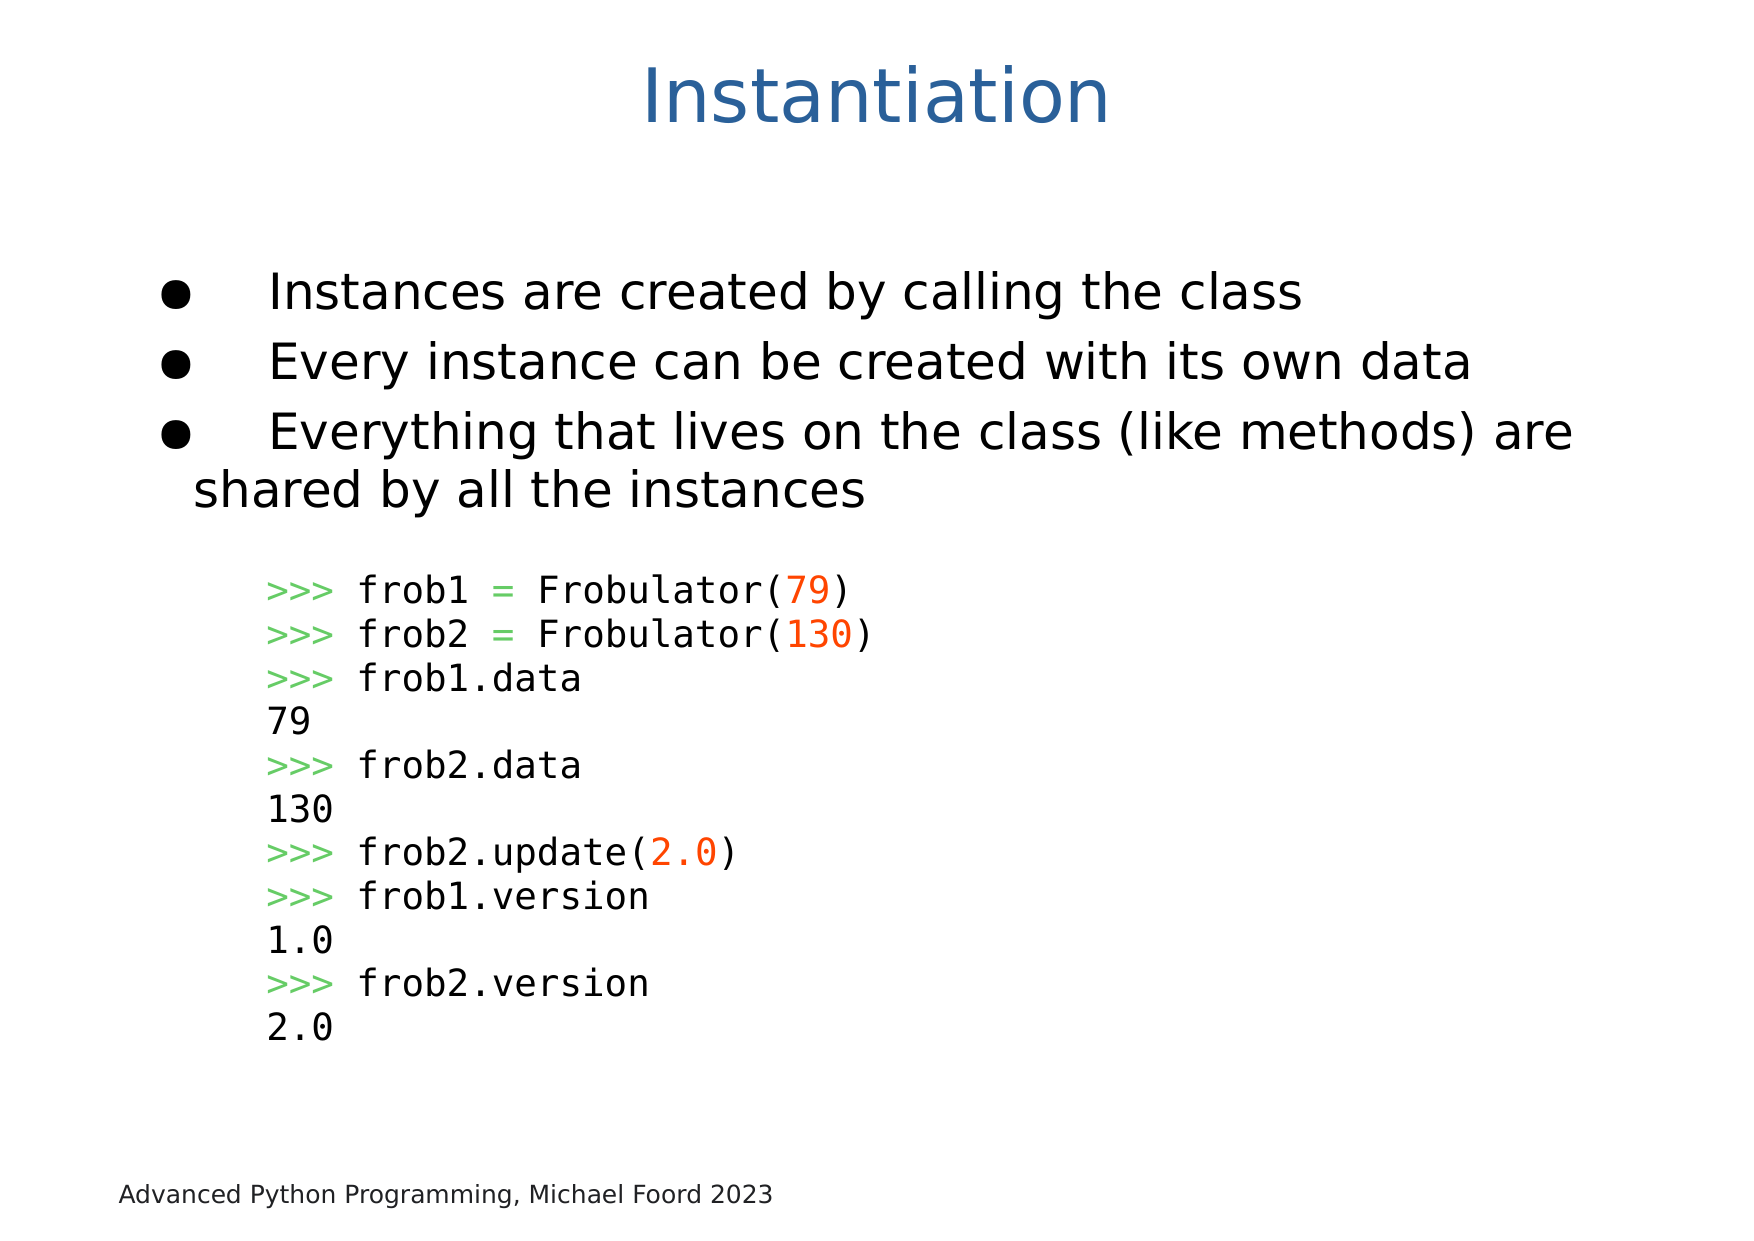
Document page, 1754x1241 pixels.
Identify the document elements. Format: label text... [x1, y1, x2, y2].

text >>> frob2.version [266, 962, 1636, 1006]
list Instances are created by calling the class [156, 263, 1636, 321]
text 79 [266, 700, 1636, 744]
text >>> frob2.data [266, 744, 1636, 787]
text Instantiation [118, 53, 1636, 140]
list Every instance can be created with its own data [156, 333, 1636, 391]
text 1.0 [266, 918, 1636, 962]
text >>> frob1 = Frobulator(79) [266, 569, 1636, 613]
text 2.0 [266, 1006, 1636, 1049]
list Everything that lives on the class (like methods) are shared by all the instances [156, 403, 1636, 519]
text >>> frob1.version [266, 874, 1636, 918]
text >>> frob2 = Frobulator(130) [266, 613, 1636, 656]
text >>> frob1.data [266, 656, 1636, 700]
text >>> frob2.update(2.0) [266, 831, 1636, 874]
text 130 [266, 787, 1636, 831]
